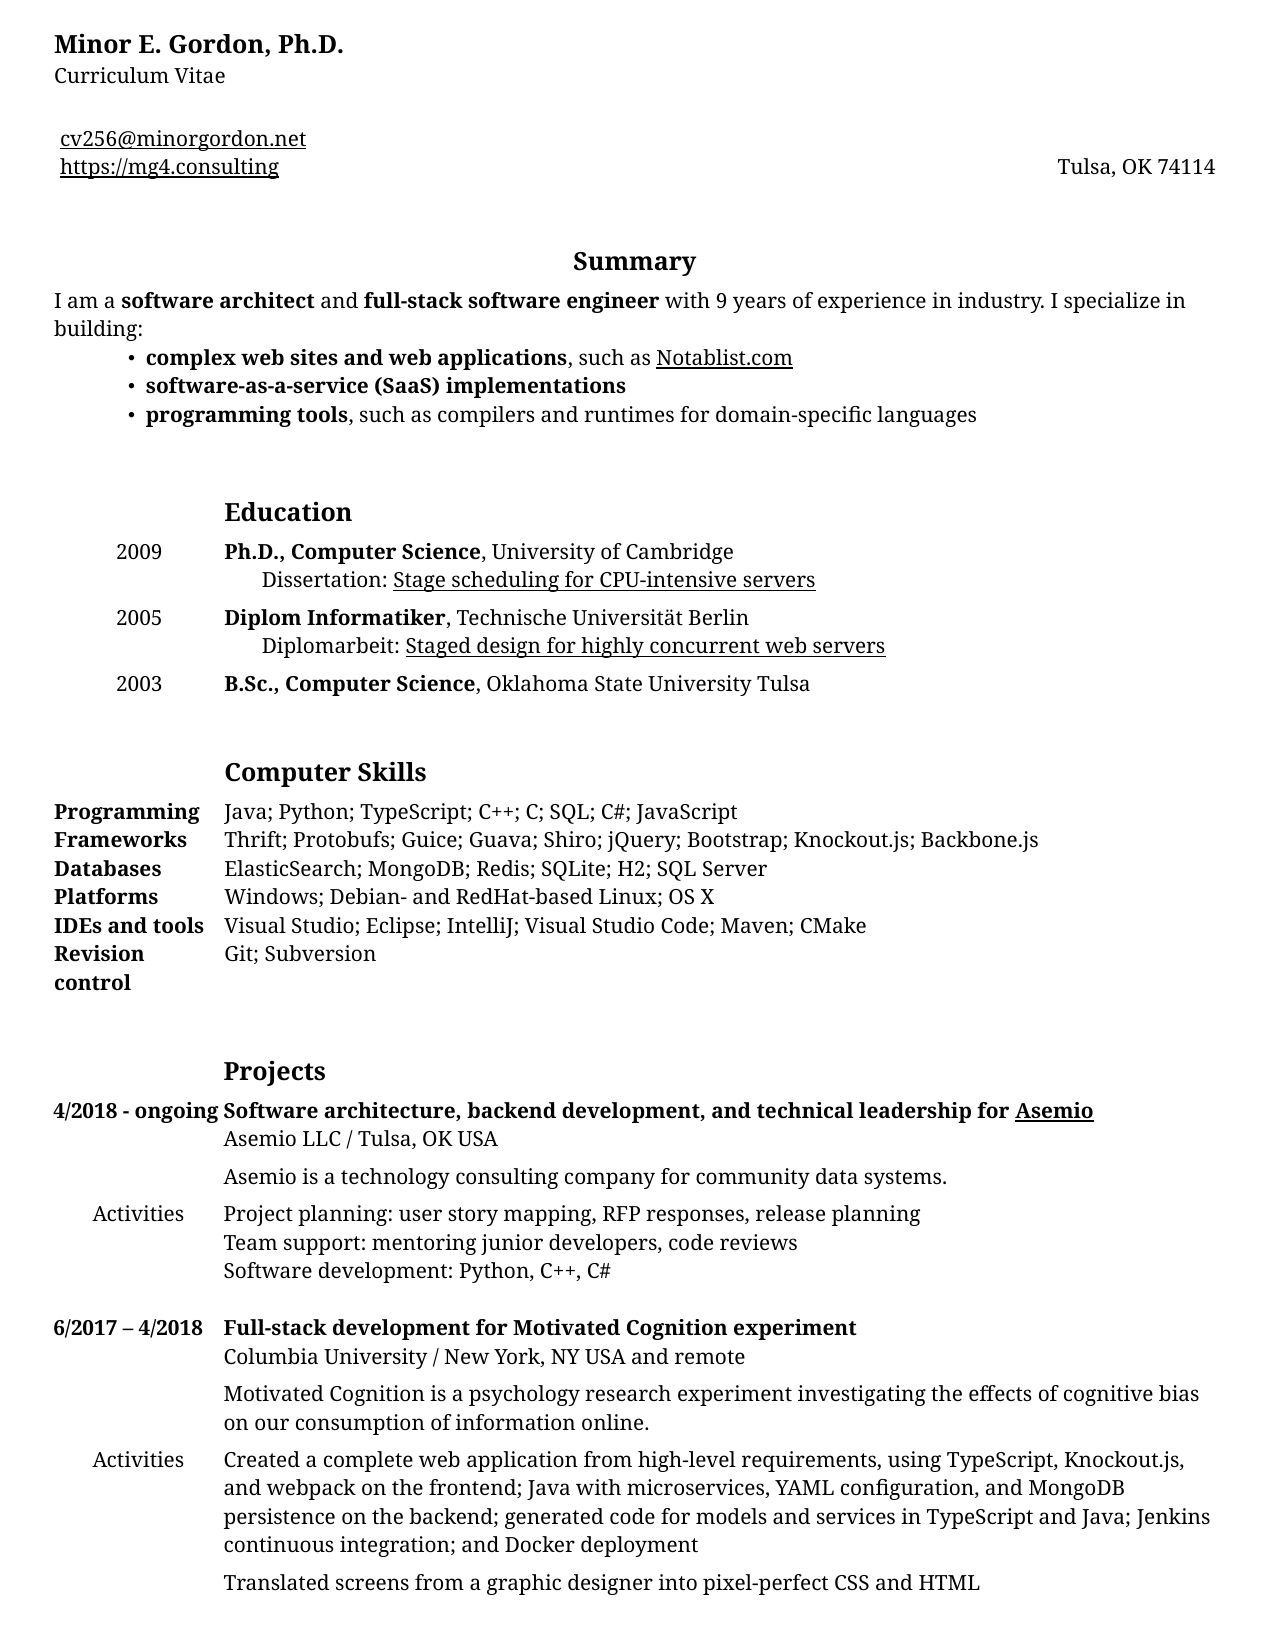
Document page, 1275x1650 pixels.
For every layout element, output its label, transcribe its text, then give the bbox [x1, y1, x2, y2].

table_header Computer Skills [224, 754, 1222, 797]
table_cell Visual Studio; Eclipse; IntelliJ; Visual Studio Code; Maven; CMake [224, 911, 1222, 939]
table_cell B.Sc., Computer Science, Oklahoma State University Tulsa [224, 669, 1221, 697]
table_cell Ph.D., Computer Science, University of Cambridge Dissertation: Stage scheduling for CPU-intensive servers [224, 537, 1221, 603]
table_cell 4/2018 - ongoing [53, 1096, 223, 1199]
table_cell Full-stack development for Motivated Cognition experiment Columbia University / New York, NY USA and remote Motivated Cognition is a psychology research experiment investigating the effects of cognitive bias on our consumption of information online. [223, 1314, 1221, 1445]
table_cell Revision control [54, 939, 224, 996]
table_cell Software architecture, backend development, and technical leadership for Asemio Asemio LLC / Tulsa, OK USA Asemio is a technology consulting company for community data systems. [223, 1096, 1221, 1199]
table_cell Java; Python; TypeScript; C++; C; SQL; C#; JavaScript [224, 797, 1222, 826]
table_cell Thrift; Protobufs; Guice; Guava; Shiro; jQuery; Bootstrap; Knockout.js; Backbone.js [224, 826, 1222, 854]
table_cell I am a software architect and full-stack software engineer with 9 years of experience in industry. I specialize in building: complex web sites and web applications, such as Notablist.com software-as-a-service (SaaS) implementations programming tools, such as compilers and runtimes for domain-specific languages [54, 286, 1222, 437]
table_cell 2009 [54, 537, 224, 603]
table_header Projects [223, 1053, 1221, 1096]
table_cell Windows; Debian- and RedHat-based Linux; OS X [224, 883, 1222, 911]
table_header [53, 1053, 223, 1096]
table_cell Platforms [54, 883, 224, 911]
table_header [54, 494, 224, 537]
table_cell Activities [53, 1199, 223, 1285]
table_header Education [224, 494, 1221, 537]
text Minor E. Gordon, Ph.D. [54, 27, 1221, 61]
table_cell Project planning: user story mapping, RFP responses, release planning Team support: mentoring junior developers, code reviews Software development: Python, C++, C# [223, 1199, 1221, 1285]
table_header cv256@minorgordon.net https://mg4.consulting [54, 118, 637, 186]
table_cell Databases [54, 854, 224, 882]
table_cell 2005 [54, 603, 224, 669]
table_cell Git; Subversion [224, 939, 1222, 996]
table_header [54, 754, 224, 797]
table_cell Diplom Informatiker, Technische Universität Berlin Diplomarbeit: Staged design for highly concurrent web servers [224, 603, 1221, 669]
text Curriculum Vitae [54, 61, 1221, 89]
table_header Tulsa, OK 74114 [638, 118, 1221, 186]
table_cell [53, 1285, 223, 1313]
table_cell IDEs and tools [54, 911, 224, 939]
table_cell Created a complete web application from high-level requirements, using TypeScript, Knockout.js, and webpack on the frontend; Java with microservices, YAML configuration, and MongoDB persistence on the backend; generated code for models and services in TypeScript and Java; Jenkins continuous integration; and Docker deployment Translated screens from a graphic designer into pixel-perfect CSS and HTML [223, 1445, 1221, 1605]
table_cell Programming [54, 797, 224, 826]
table_cell [223, 1285, 1221, 1313]
table_cell ElasticSearch; MongoDB; Redis; SQLite; H2; SQL Server [224, 854, 1222, 882]
table_cell Activities [53, 1445, 223, 1605]
table_cell 6/2017 – 4/2018 [53, 1314, 223, 1445]
table_header Summary [54, 243, 1222, 286]
table_cell 2003 [54, 669, 224, 697]
table_cell Frameworks [54, 826, 224, 854]
